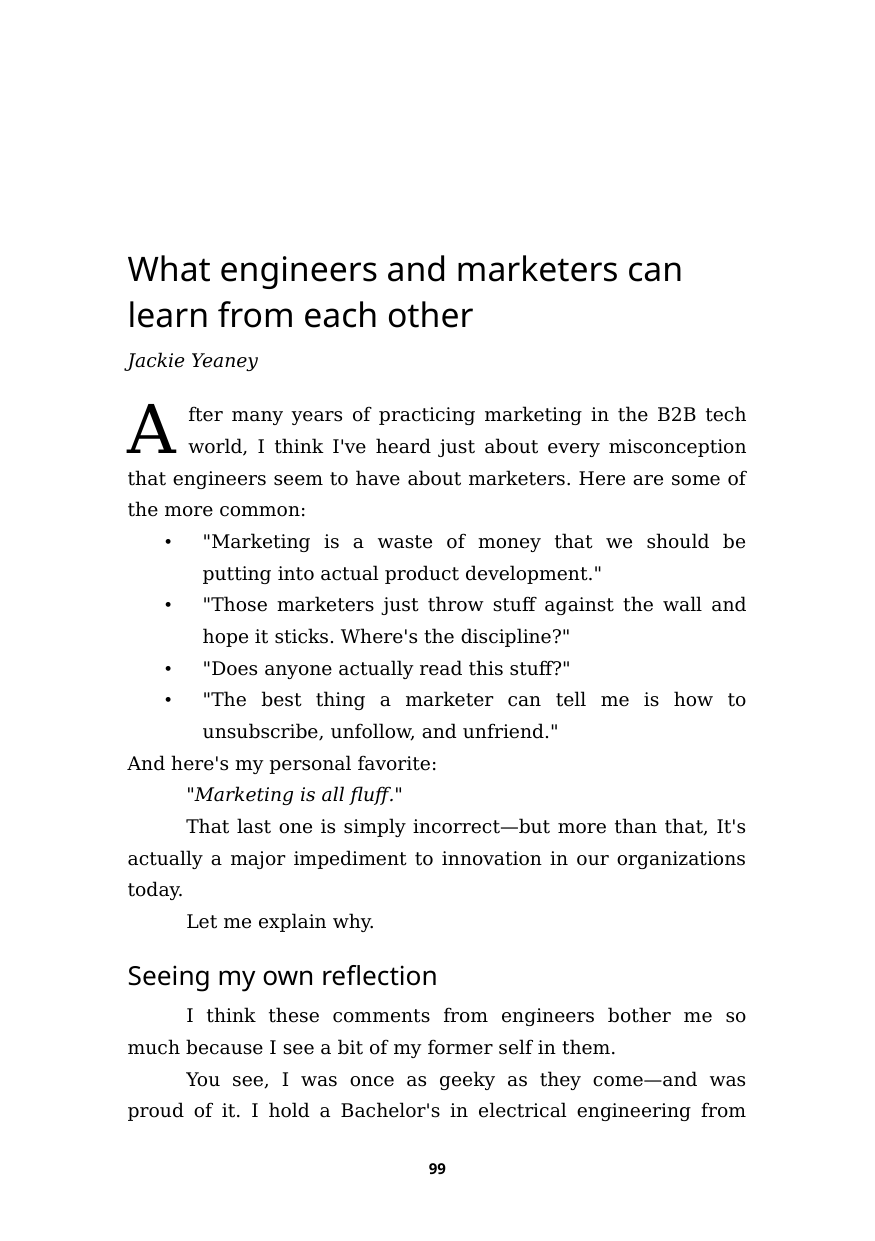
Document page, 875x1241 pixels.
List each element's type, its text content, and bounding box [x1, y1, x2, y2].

list "Those marketers just throw stuff against the wall and hope it sticks. Where's the discipline?" [165, 594, 747, 648]
subtitle What engineers and marketers can learn from each other [127, 246, 747, 338]
text I think these comments from engineers bother me so much because I see a bit of my former self in them. [127, 1006, 747, 1059]
subtitle Seeing my own reflection [127, 957, 747, 993]
text That last one is simply incorrect—but more than that, It's actually a major impediment to innovation in our organizations today. [127, 816, 747, 901]
text Let me explain why. [127, 911, 747, 933]
list "Marketing is a waste of money that we should be putting into actual product development." [165, 531, 747, 584]
text You see, I was once as geeky as they come—and was proud of it. I hold a Bachelor's in electrical engineering from [127, 1069, 747, 1122]
text And here's my personal favorite: [127, 753, 747, 774]
list "Does anyone actually read this stuff?" [165, 658, 747, 679]
text "Marketing is all fluff." [127, 784, 747, 806]
list "The best thing a marketer can tell me is how to unsubscribe, unfollow, and unfriend." [165, 689, 747, 743]
text After many years of practicing marketing in the B2B tech world, I think I've heard just about every misconception that engineers seem to have about marketers. Here are some of the more common: [127, 404, 747, 521]
text Jackie Yeaney [127, 350, 747, 372]
